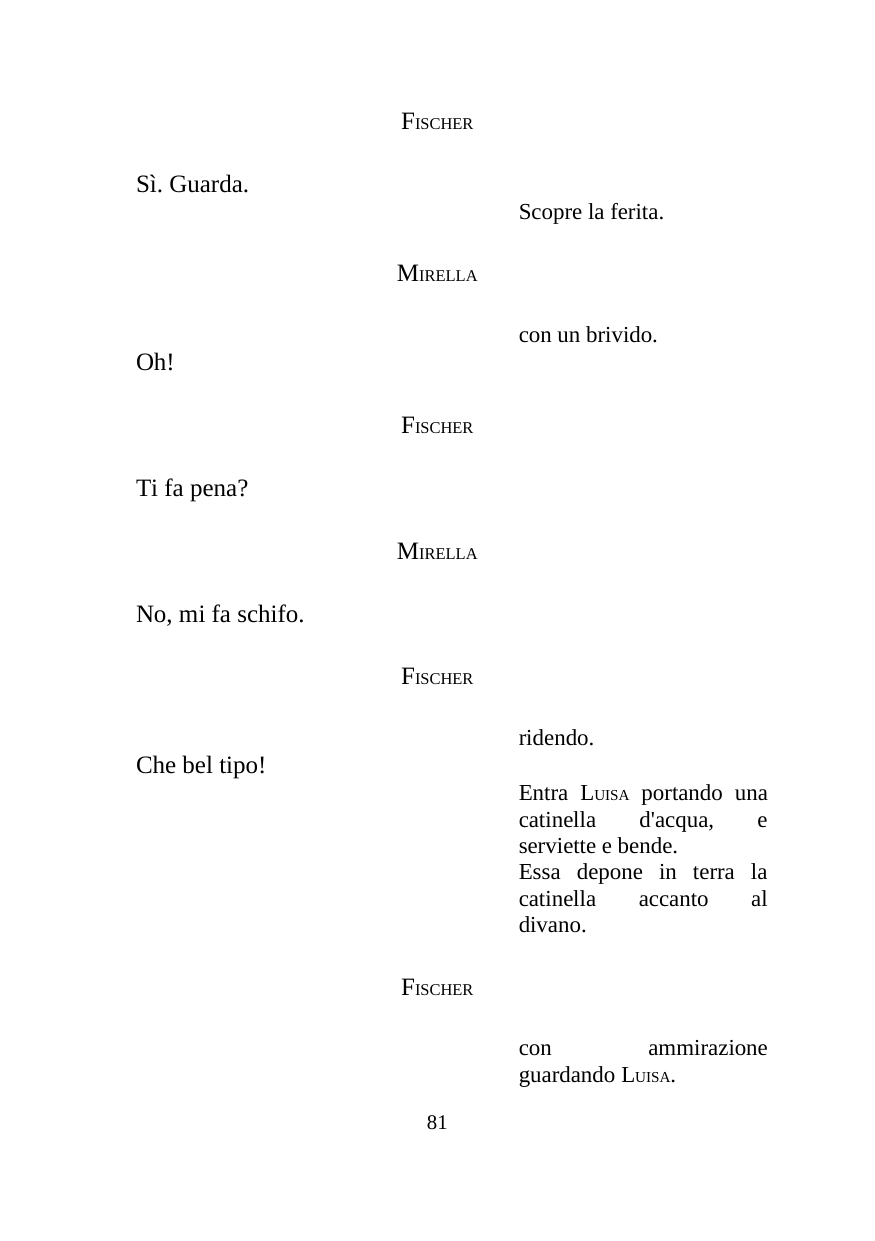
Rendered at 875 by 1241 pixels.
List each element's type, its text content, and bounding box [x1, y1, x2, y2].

text Oh! [106, 347, 768, 376]
text Essa depone in terra la catinella accanto al divano. [518, 858, 768, 937]
text Mirella [106, 536, 768, 564]
text ridendo. [518, 724, 768, 751]
text Fischer [106, 410, 768, 439]
text No, mi fa schifo. [106, 599, 768, 627]
text Che bel tipo! [106, 751, 768, 779]
text con ammirazione guardando Luisa. [518, 1034, 768, 1087]
text Entra Luisa portando una catinella d'acqua, e serviette e bende. [518, 779, 768, 858]
text Fischer [106, 661, 768, 690]
text Fischer [106, 972, 768, 1000]
text Sì. Guarda. [106, 169, 768, 198]
text Mirella [106, 258, 768, 287]
text Fischer [106, 106, 768, 135]
text con un brivido. [518, 321, 768, 347]
text Ti fa pena? [106, 473, 768, 502]
text Scopre la ferita. [518, 198, 768, 224]
